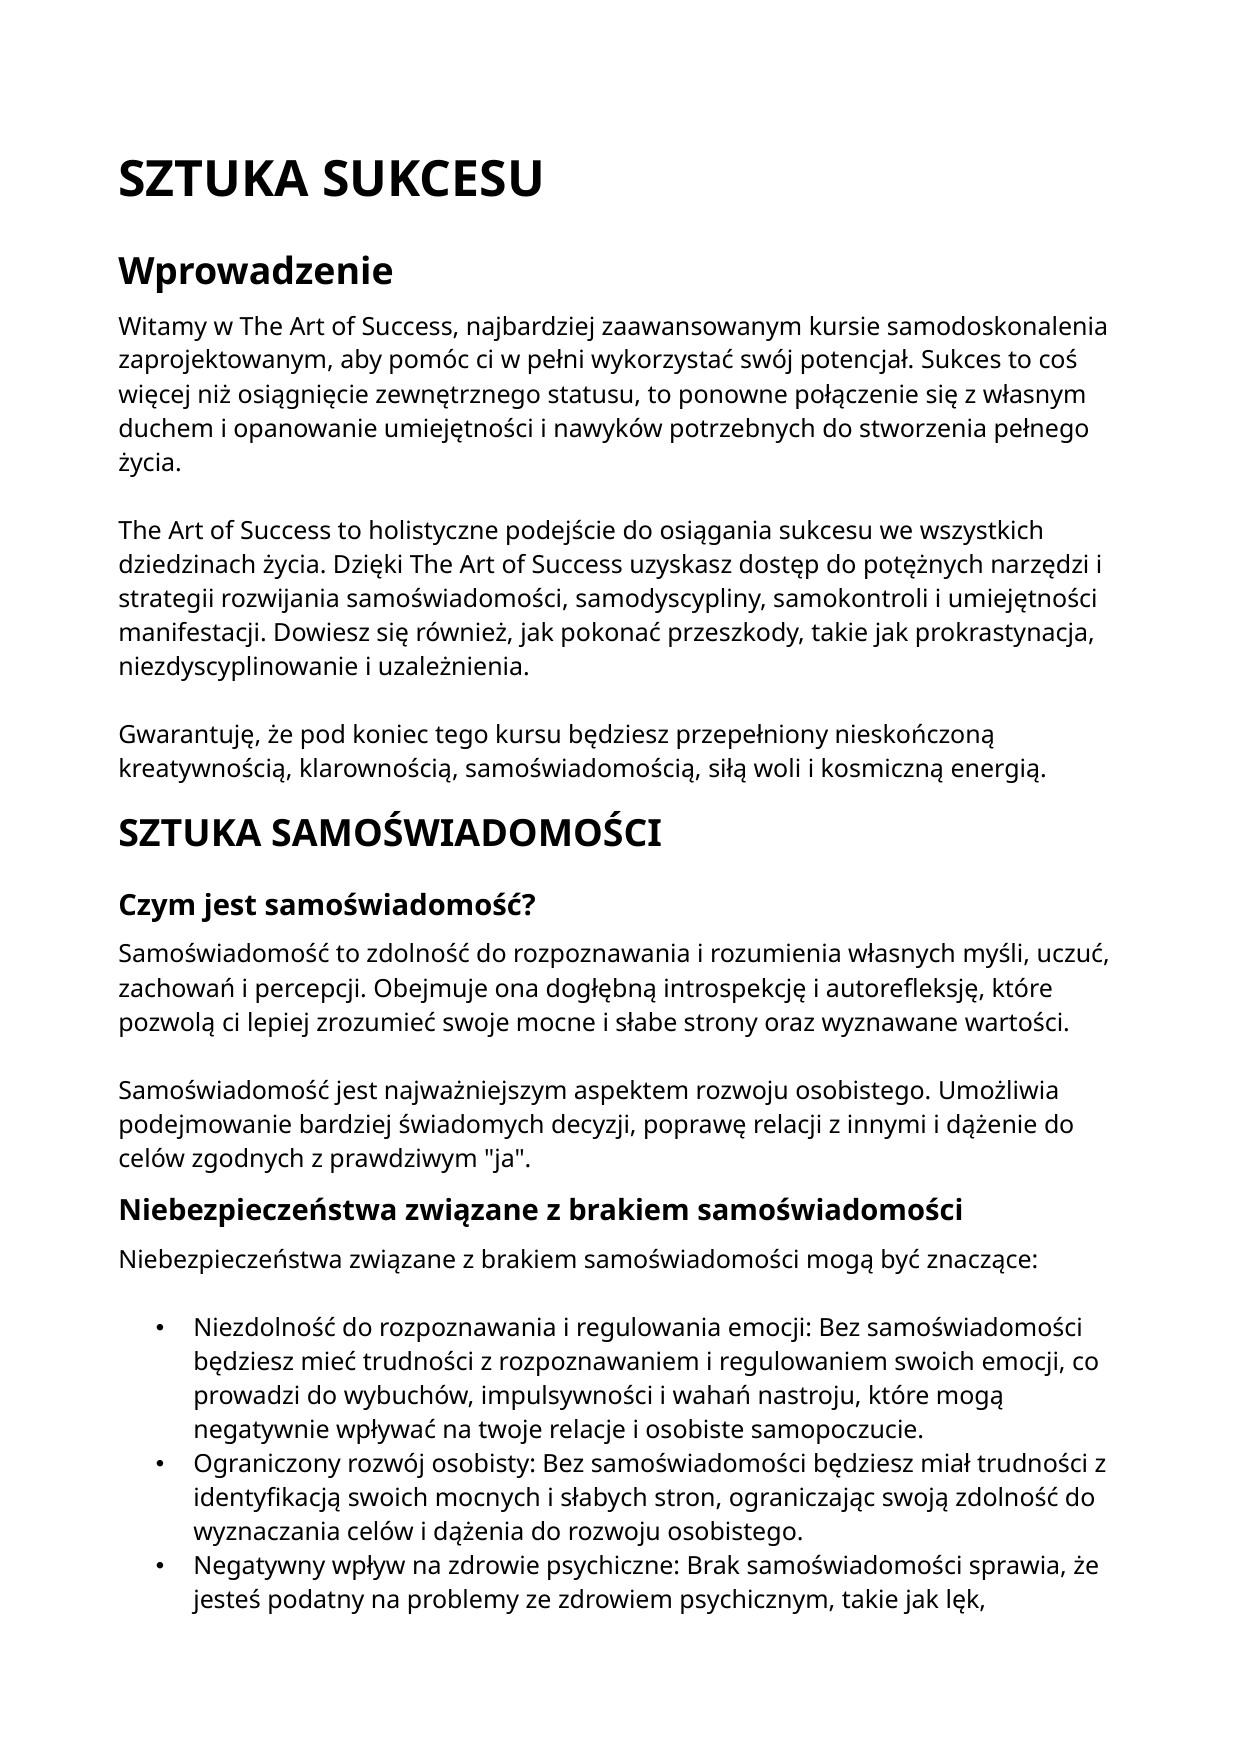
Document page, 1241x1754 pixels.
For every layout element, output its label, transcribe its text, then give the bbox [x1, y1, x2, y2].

subtitle SZTUKA SAMOŚWIADOMOŚCI [118, 806, 1122, 857]
list Niezdolność do rozpoznawania i regulowania emocji: Bez samoświadomości będziesz mieć trudności z rozpoznawaniem i regulowaniem swoich emocji, co prowadzi do wybuchów, impulsywności i wahań nastroju, które mogą negatywnie wpływać na twoje relacje i osobiste samopoczucie. [156, 1309, 1122, 1446]
text Samoświadomość to zdolność do rozpoznawania i rozumienia własnych myśli, uczuć, zachowań i percepcji. Obejmuje ona dogłębną introspekcję i autorefleksję, które pozwolą ci lepiej zrozumieć swoje mocne i słabe strony oraz wyznawane wartości. [118, 936, 1122, 1038]
text Samoświadomość jest najważniejszym aspektem rozwoju osobistego. Umożliwia podejmowanie bardziej świadomych decyzji, poprawę relacji z innymi i dążenie do celów zgodnych z prawdziwym "ja". [118, 1072, 1122, 1174]
subtitle Niebezpieczeństwa związane z brakiem samoświadomości [118, 1189, 1122, 1229]
text Niebezpieczeństwa związane z brakiem samoświadomości mogą być znaczące: [118, 1241, 1122, 1275]
subtitle Czym jest samoświadomość? [118, 884, 1122, 924]
subtitle Wprowadzenie [118, 244, 1122, 296]
subtitle SZTUKA SUKCESU [118, 143, 1122, 211]
list Negatywny wpływ na zdrowie psychiczne: Brak samoświadomości sprawia, że jesteś podatny na problemy ze zdrowiem psychicznym, takie jak lęk, [156, 1548, 1122, 1616]
text The Art of Success to holistyczne podejście do osiągania sukcesu we wszystkich dziedzinach życia. Dzięki The Art of Success uzyskasz dostęp do potężnych narzędzi i strategii rozwijania samoświadomości, samodyscypliny, samokontroli i umiejętności manifestacji. Dowiesz się również, jak pokonać przeszkody, takie jak prokrastynacja, niezdyscyplinowanie i uzależnienia. [118, 512, 1122, 683]
text Witamy w The Art of Success, najbardziej zaawansowanym kursie samodoskonalenia zaprojektowanym, aby pomóc ci w pełni wykorzystać swój potencjał. Sukces to coś więcej niż osiągnięcie zewnętrznego statusu, to ponowne połączenie się z własnym duchem i opanowanie umiejętności i nawyków potrzebnych do stworzenia pełnego życia. [118, 308, 1122, 478]
list Ograniczony rozwój osobisty: Bez samoświadomości będziesz miał trudności z identyfikacją swoich mocnych i słabych stron, ograniczając swoją zdolność do wyznaczania celów i dążenia do rozwoju osobistego. [156, 1446, 1122, 1548]
text Gwarantuję, że pod koniec tego kursu będziesz przepełniony nieskończoną kreatywnością, klarownością, samoświadomością, siłą woli i kosmiczną energią. [118, 717, 1122, 785]
